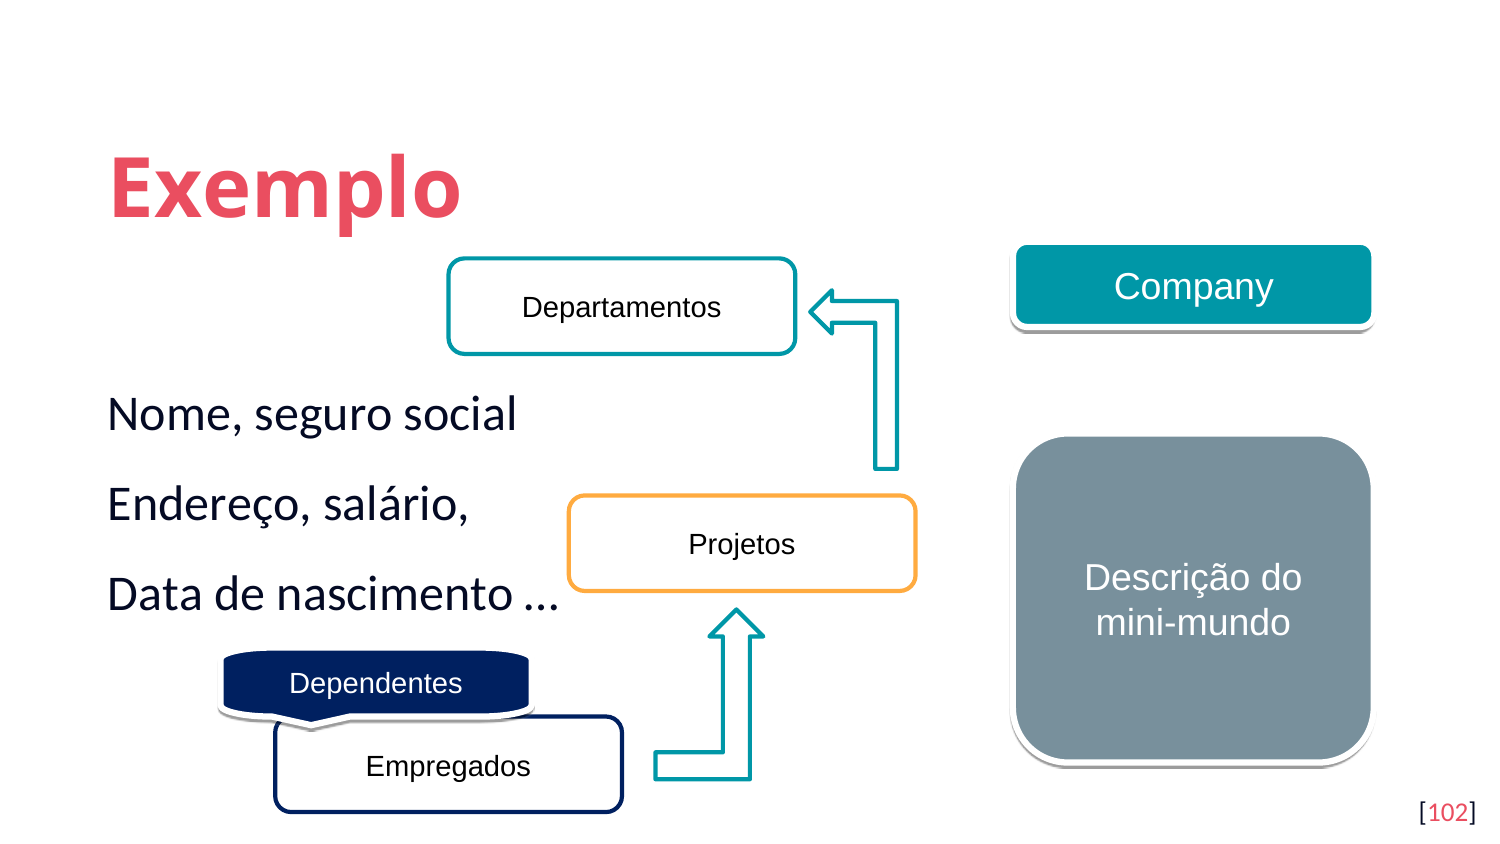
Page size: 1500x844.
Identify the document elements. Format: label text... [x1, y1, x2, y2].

text_box Descrição do mini-mundo [1012, 433, 1374, 763]
text_box [655, 609, 764, 780]
slide_number [102] [1403, 779, 1494, 844]
text_box Company [1012, 241, 1375, 327]
text_box [810, 290, 897, 469]
text_box Nome, seguro social Endereço, salário, Data de nascimento … [92, 243, 1408, 749]
text_box Departamentos [448, 258, 796, 354]
text_box Exemplo [92, 104, 1408, 243]
text_box Projetos [568, 495, 916, 591]
text_box Empregados [275, 716, 622, 813]
text_box Dependentes [220, 647, 532, 726]
